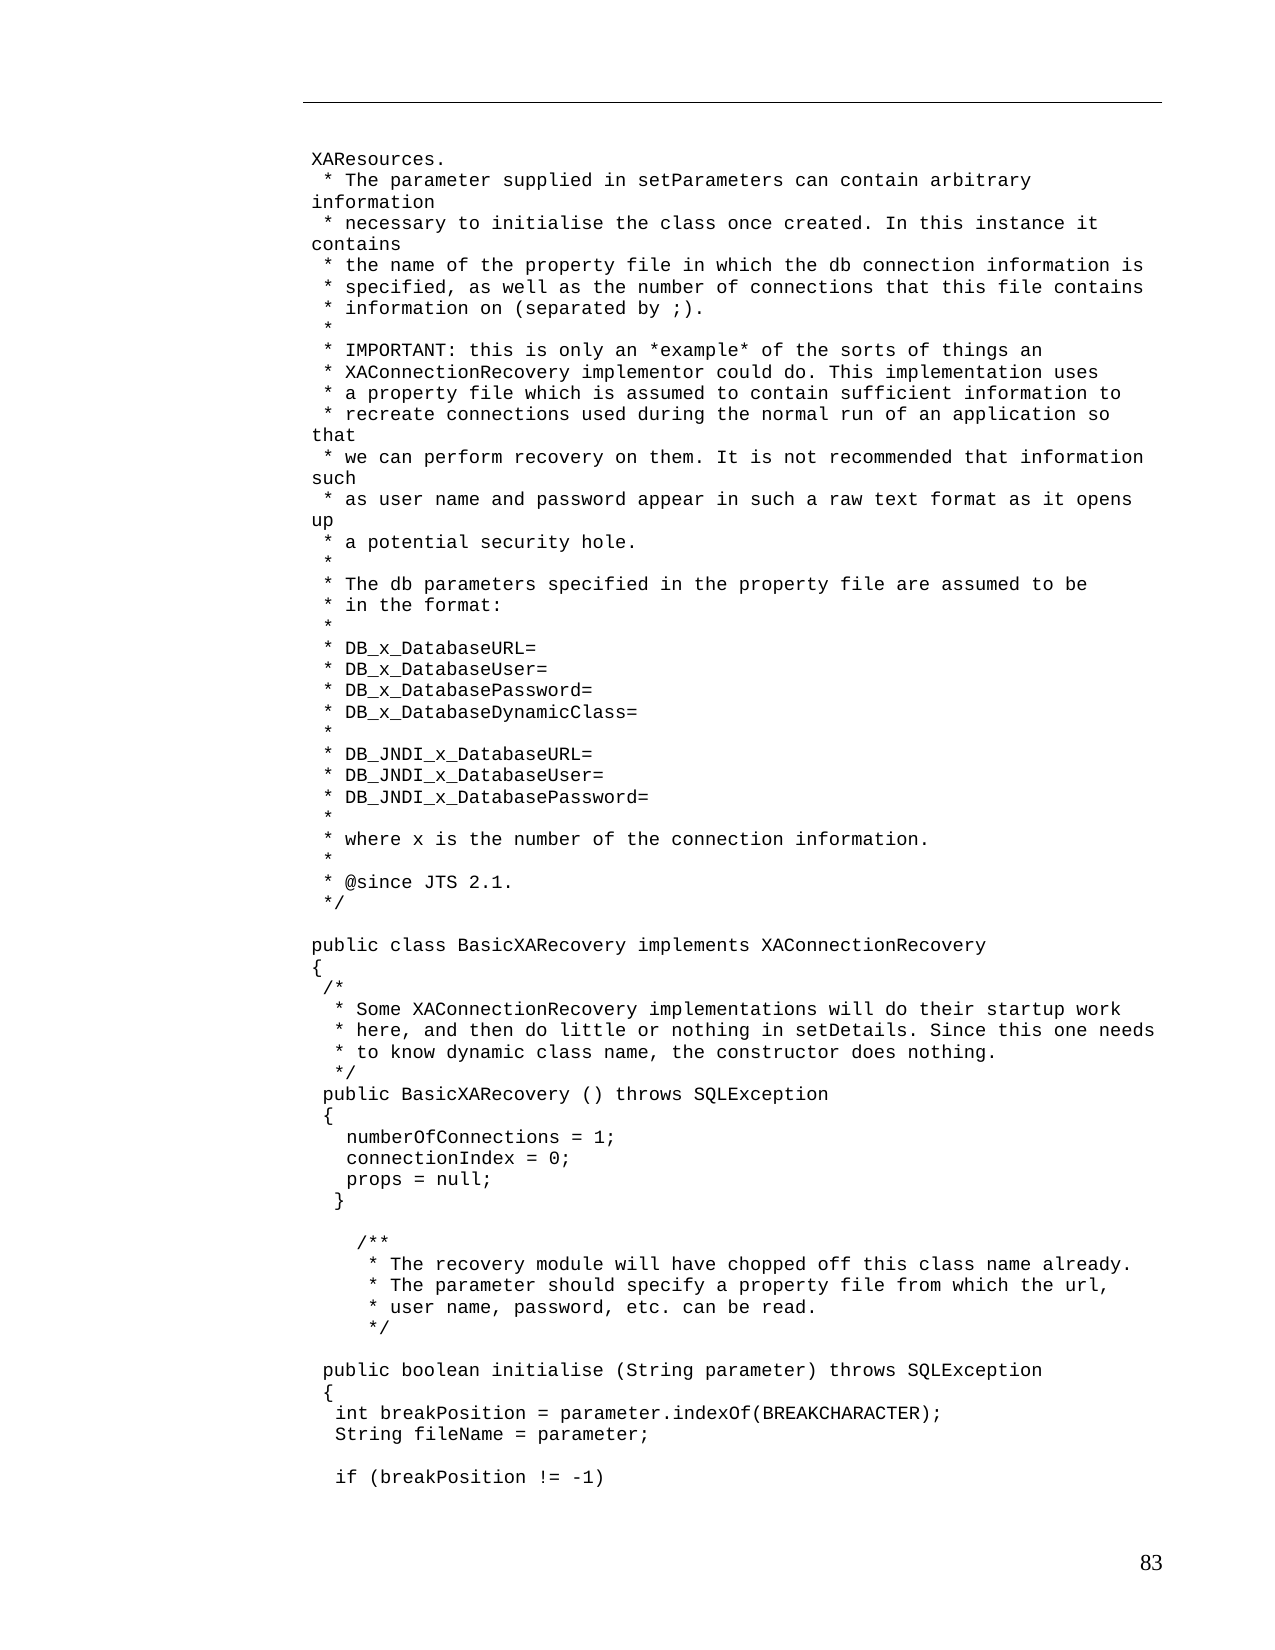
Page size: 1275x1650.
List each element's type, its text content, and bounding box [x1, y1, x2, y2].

text XAResources. * The parameter supplied in setParameters can contain arbitrary information * necessary to initialise the class once created. In this instance it contains * the name of the property file in which the db connection information is * specified, as well as the number of connections that this file contains * information on (separated by ;). * * IMPORTANT: this is only an *example* of the sorts of things an * XAConnectionRecovery implementor could do. This implementation uses * a property file which is assumed to contain sufficient information to * recreate connections used during the normal run of an application so that * we can perform recovery on them. It is not recommended that information such * as user name and password appear in such a raw text format as it opens up * a potential security hole. * * The db parameters specified in the property file are assumed to be * in the format: * * DB_x_DatabaseURL= * DB_x_DatabaseUser= * DB_x_DatabasePassword= * DB_x_DatabaseDynamicClass= * * DB_JNDI_x_DatabaseURL= * DB_JNDI_x_DatabaseUser= * DB_JNDI_x_DatabasePassword= * * where x is the number of the connection information. * * @since JTS 2.1. */ public class BasicXARecovery implements XAConnectionRecovery { /* * Some XAConnectionRecovery implementations will do their startup work * here, and then do little or nothing in setDetails. Since this one needs * to know dynamic class name, the constructor does nothing. */ [311, 150, 1162, 1085]
text public BasicXARecovery () throws SQLException { numberOfConnections = 1; connectionIndex = 0; props = null; } /** * The recovery module will have chopped off this class name already. * The parameter should specify a property file from which the url, * user name, password, etc. can be read. */ public boolean initialise (String parameter) throws SQLException { int breakPosition = parameter.indexOf(BREAKCHARACTER); String fileName = parameter; if (breakPosition != -1) [311, 1085, 1162, 1489]
